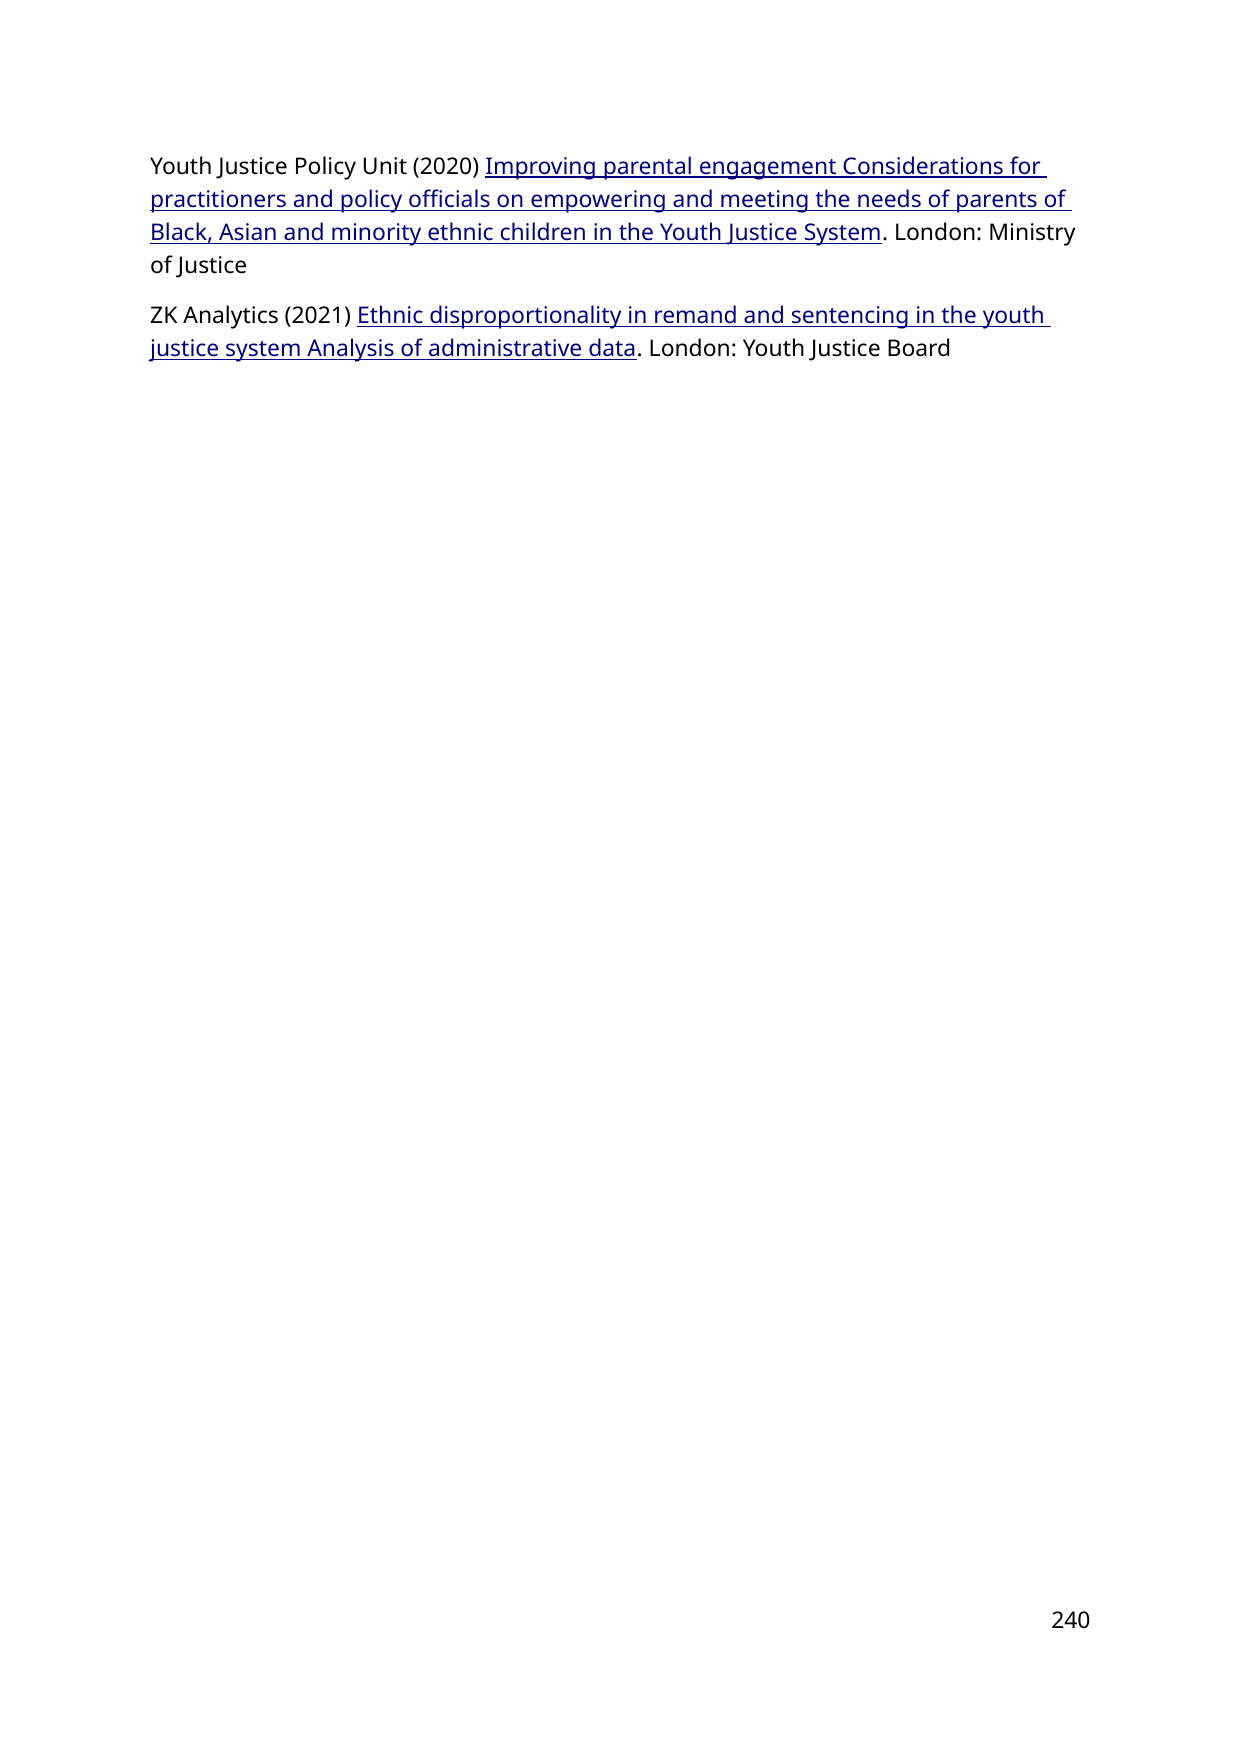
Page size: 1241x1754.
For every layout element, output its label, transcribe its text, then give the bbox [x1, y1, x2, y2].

text Youth Justice Policy Unit (2020) Improving parental engagement Considerations for practitioners and policy officials on empowering and meeting the needs of parents of Black, Asian and minority ethnic children in the Youth Justice System. London: Ministry of Justice [150, 150, 1090, 281]
text ZK Analytics (2021) Ethnic disproportionality in remand and sentencing in the youth justice system Analysis of administrative data. London: Youth Justice Board [150, 299, 1090, 363]
